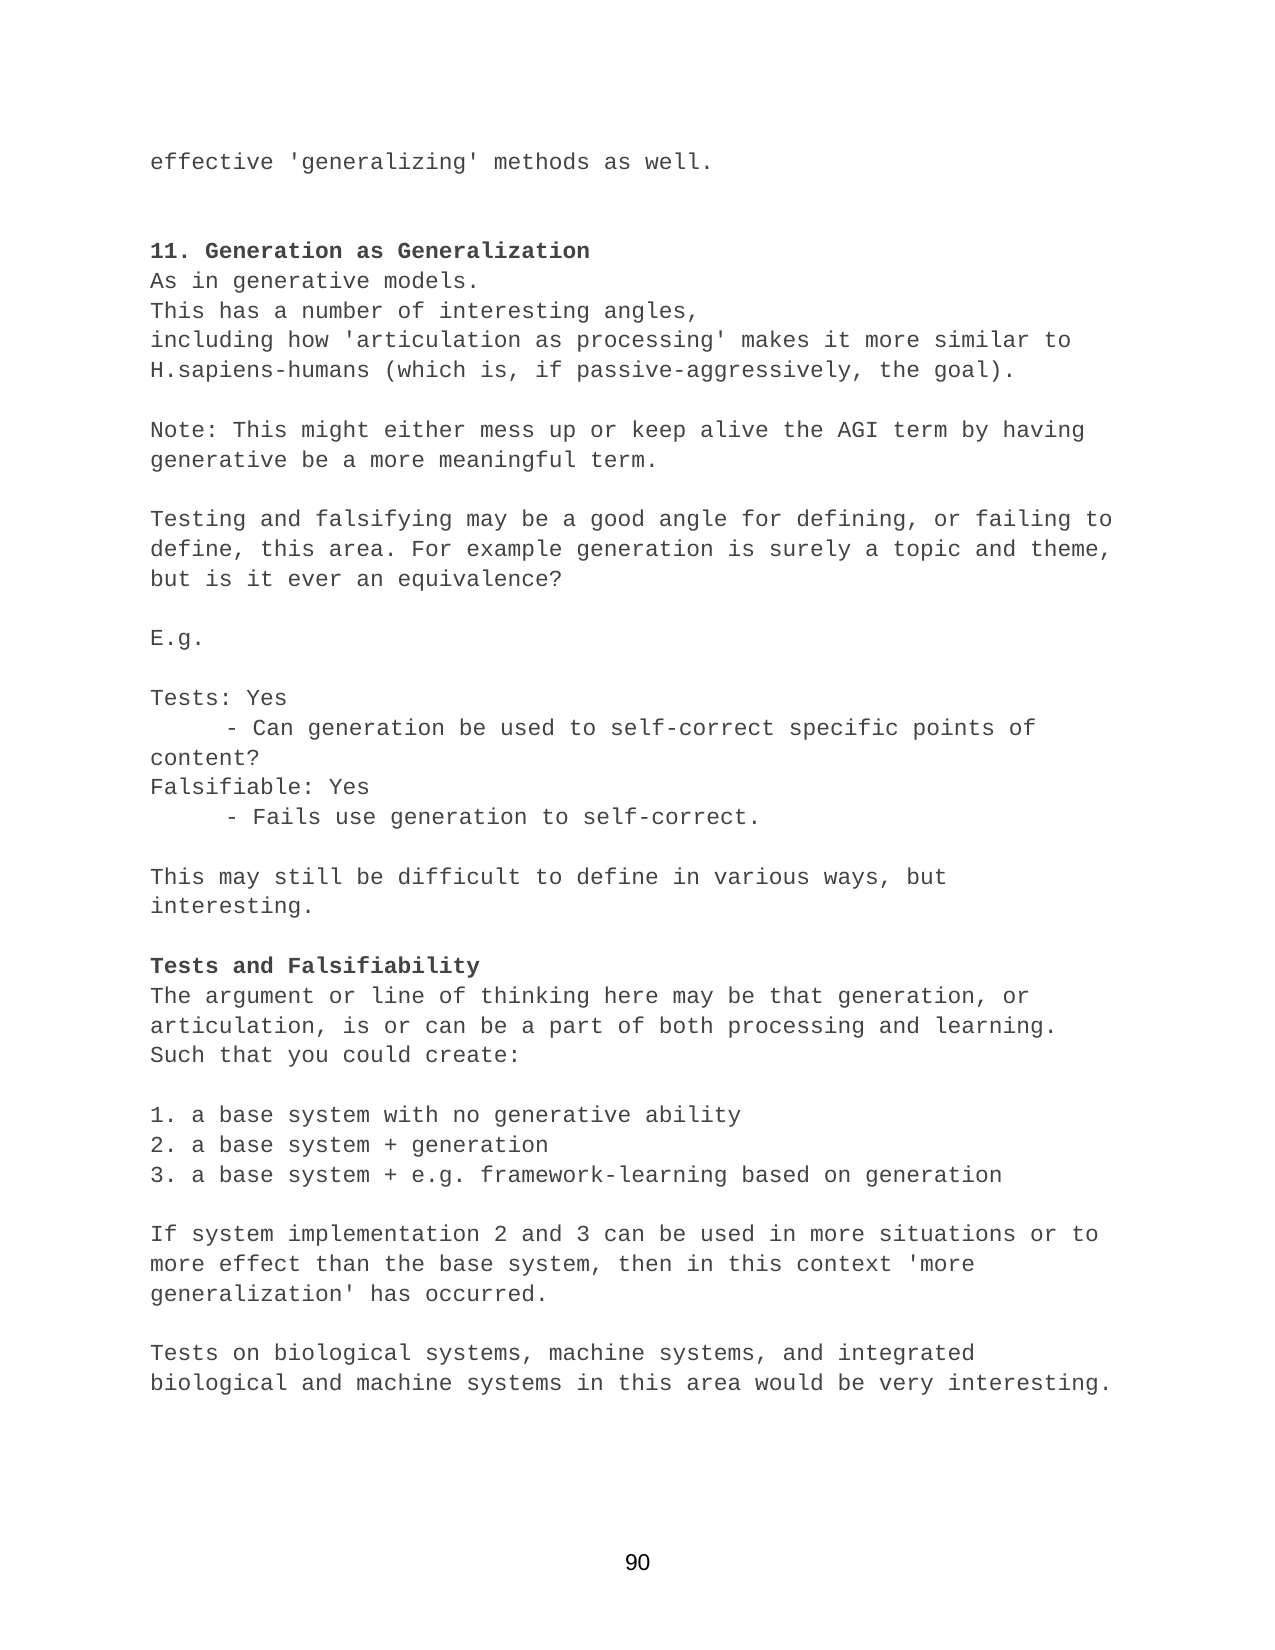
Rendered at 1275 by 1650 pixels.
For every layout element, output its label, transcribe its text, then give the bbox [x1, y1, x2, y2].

text 2. a base system + generation [150, 1133, 1125, 1159]
text - Can generation be used to self-correct specific points of content? [150, 716, 1125, 772]
text Falsifiable: Yes [150, 776, 1125, 802]
text Note: This might either mess up or keep alive the AGI term by having generative be a more meaningful term. [150, 418, 1125, 474]
text Tests: Yes [150, 686, 1125, 712]
text 11. Generation as Generalization [150, 239, 1125, 265]
text Tests on biological systems, machine systems, and integrated biological and machine systems in this area would be very interesting. [150, 1342, 1125, 1397]
text This has a number of interesting angles, [150, 299, 1125, 325]
text E.g. [150, 627, 1125, 653]
text Testing and falsifying may be a good angle for defining, or failing to define, this area. For example generation is surely a topic and theme, but is it ever an equivalence? [150, 507, 1125, 593]
text As in generative models. [150, 269, 1125, 295]
text This may still be difficult to define in various ways, but interesting. [150, 865, 1125, 921]
text - Fails use generation to self-correct. [150, 805, 1125, 831]
text Tests and Falsifiability [150, 954, 1125, 980]
text effective 'generalizing' methods as well. [150, 150, 1125, 176]
text 1. a base system with no generative ability [150, 1103, 1125, 1129]
text If system implementation 2 and 3 can be used in more situations or to more effect than the base system, then in this context 'more generalization' has occurred. [150, 1222, 1125, 1308]
text The argument or line of thinking here may be that generation, or articulation, is or can be a part of both processing and learning. Such that you could create: [150, 984, 1125, 1070]
text including how 'articulation as processing' makes it more similar to H.sapiens-humans (which is, if passive-aggressively, the goal). [150, 329, 1125, 384]
text 3. a base system + e.g. framework-learning based on generation [150, 1163, 1125, 1189]
